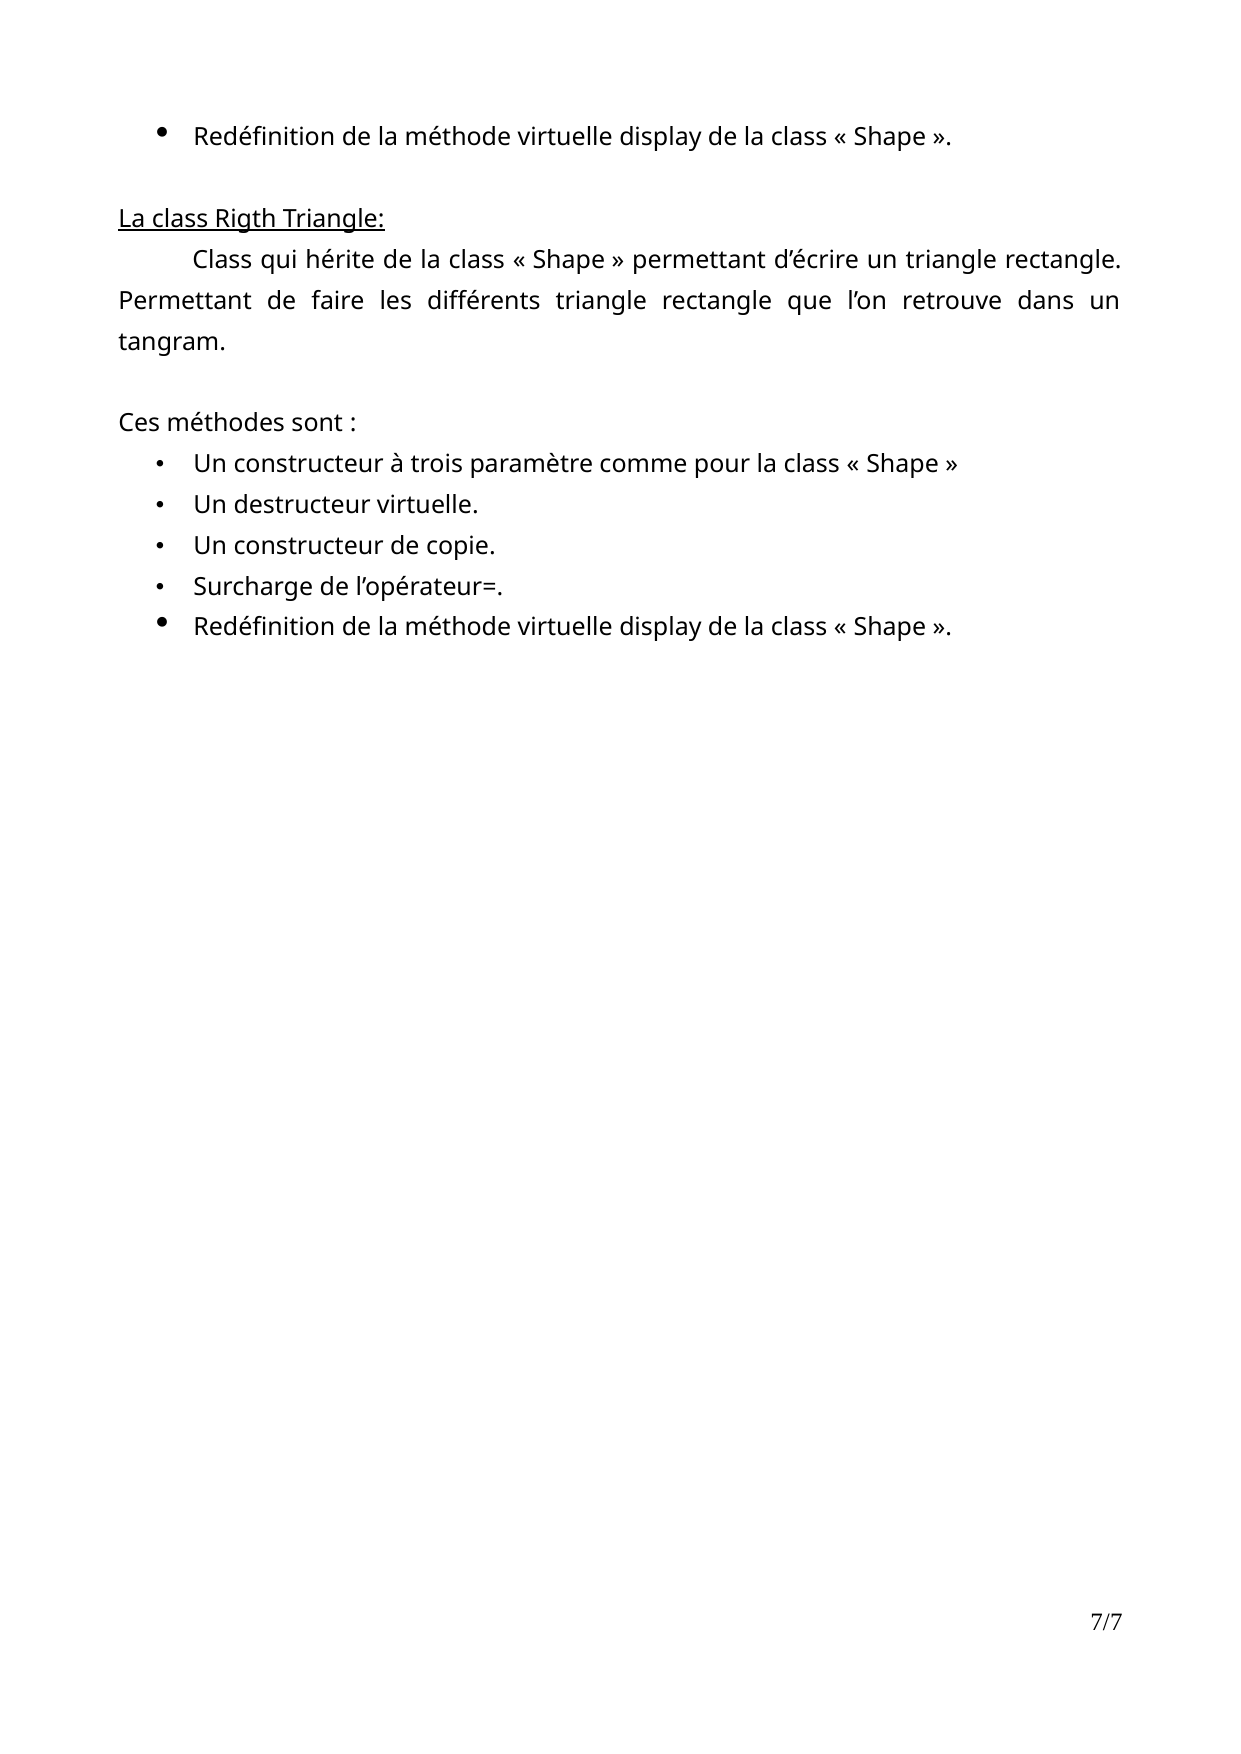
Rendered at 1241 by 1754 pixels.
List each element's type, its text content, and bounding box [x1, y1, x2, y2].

list Un constructeur à trois paramètre comme pour la class « Shape » [156, 446, 1122, 480]
list Redéfinition de la méthode virtuelle display de la class « Shape ». [156, 118, 1122, 153]
text La class Rigth Triangle: [118, 201, 1122, 235]
list Redéfinition de la méthode virtuelle display de la class « Shape ». [156, 609, 1122, 644]
text Class qui hérite de la class « Shape » permettant d’écrire un triangle rectangle. Permettant de faire les différents triangle rectangle que l’on retrouve dans un tangram. [118, 241, 1122, 357]
list Un destructeur virtuelle. [156, 486, 1122, 521]
list Un constructeur de copie. [156, 527, 1122, 561]
list Surcharge de l’opérateur=. [156, 568, 1122, 602]
text Ces méthodes sont : [118, 405, 1122, 439]
